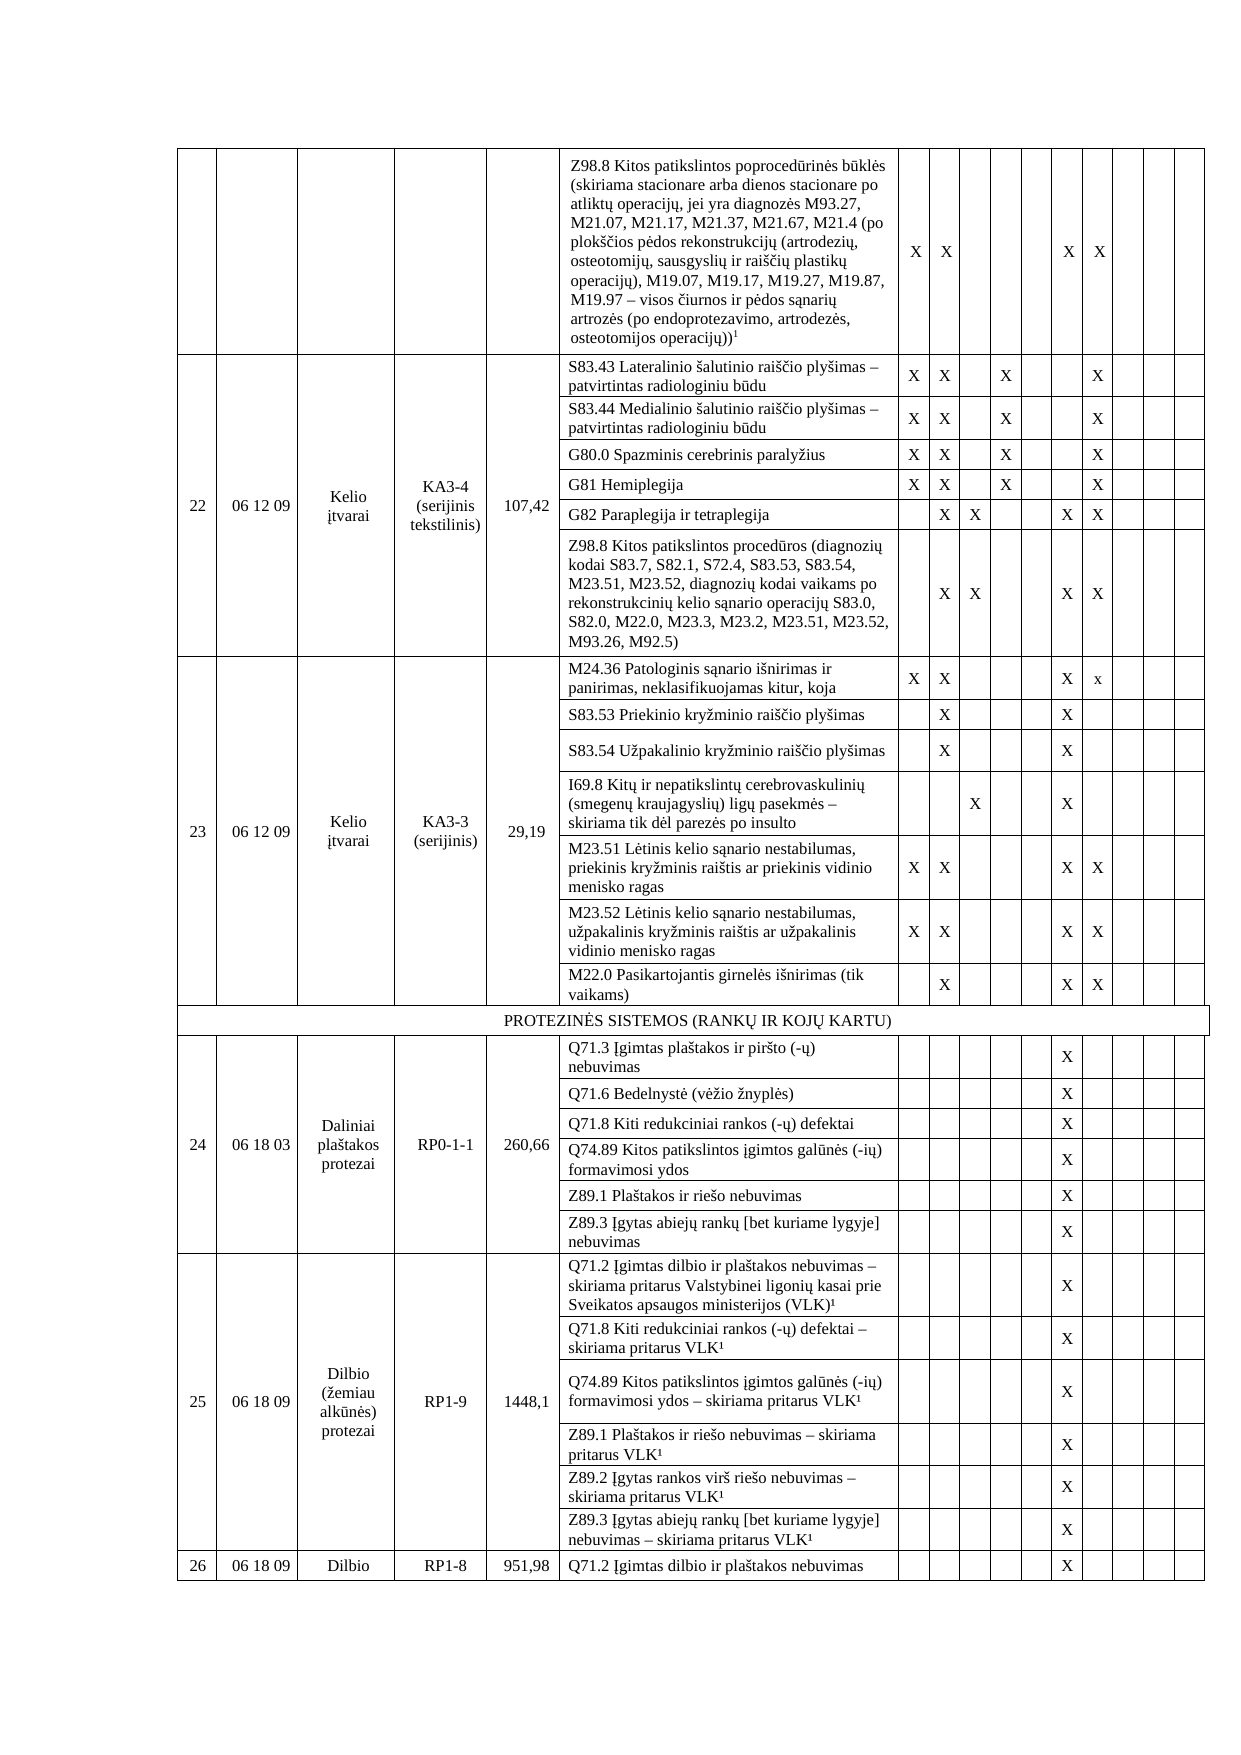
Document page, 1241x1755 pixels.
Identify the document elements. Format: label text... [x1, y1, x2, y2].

table_cell [1205, 899, 1209, 962]
table_cell [960, 964, 990, 1005]
table_cell [1022, 397, 1051, 439]
table_cell X [899, 397, 929, 439]
table_cell X [991, 470, 1021, 499]
table_cell [1175, 730, 1204, 771]
table_cell [1175, 1036, 1204, 1077]
table_cell [899, 500, 929, 529]
table_cell [1205, 439, 1209, 469]
table_cell [930, 1551, 959, 1580]
table_cell [1210, 1005, 1215, 1035]
table_cell [1083, 1139, 1112, 1180]
table_cell [991, 1424, 1021, 1465]
table_cell [1144, 1211, 1174, 1252]
table_cell G81 Hemiplegija [560, 470, 898, 499]
table_cell X [1052, 1139, 1082, 1180]
table_cell [960, 397, 990, 439]
table_cell [930, 1211, 959, 1252]
table_cell [930, 1139, 959, 1180]
table_cell [1209, 1253, 1215, 1316]
table_cell [991, 500, 1021, 529]
table_cell [960, 836, 990, 899]
table_cell [1144, 1254, 1174, 1316]
table_cell [991, 657, 1021, 699]
table_cell S83.43 Lateralinio šalutinio raiščio plyšimas ‒ patvirtintas radiologiniu būdu [560, 355, 898, 396]
table_cell Z89.1 Plaštakos ir riešo nebuvimas [560, 1181, 898, 1210]
table_cell [1144, 1424, 1174, 1465]
table_cell [960, 1139, 990, 1180]
table_cell [1022, 1551, 1051, 1580]
table_cell [991, 1139, 1021, 1180]
table_cell [1022, 1509, 1051, 1550]
table_cell X [930, 530, 959, 656]
table_cell X [1052, 657, 1082, 699]
table_cell [1205, 1253, 1209, 1316]
table_cell [1144, 772, 1174, 835]
table_cell [1113, 1466, 1143, 1507]
table_cell X [1052, 836, 1082, 899]
table_cell [1175, 1424, 1204, 1465]
table_cell [960, 149, 990, 354]
table_cell [1144, 1109, 1174, 1137]
table_cell [1209, 396, 1215, 439]
table_cell [1175, 500, 1204, 529]
table_cell [1083, 1079, 1112, 1107]
table_cell [1209, 1359, 1215, 1422]
table_cell [1083, 730, 1112, 771]
table_cell [930, 1109, 959, 1137]
table_cell [899, 700, 929, 729]
table_cell Q71.2 Įgimtas dilbio ir plaštakos nebuvimas [560, 1551, 898, 1580]
table_cell [1175, 530, 1204, 656]
table_cell 107,42 [487, 355, 559, 656]
table_cell X [991, 355, 1021, 396]
table_cell X [899, 900, 929, 962]
table_cell [960, 1317, 990, 1359]
table_cell Z89.3 Įgytas abiejų rankų [bet kuriame lygyje] nebuvimas [560, 1211, 898, 1252]
table_cell X [960, 500, 990, 529]
table_cell [1205, 771, 1209, 835]
table_cell [1144, 1036, 1174, 1077]
table_cell [1083, 1551, 1112, 1580]
table_cell [991, 1181, 1021, 1210]
table_cell [1144, 1317, 1174, 1359]
table_cell [1175, 149, 1204, 354]
table_cell [1209, 1078, 1215, 1107]
table_cell [930, 1360, 959, 1422]
table_cell [960, 1211, 990, 1252]
table_cell Dilbio [298, 1551, 394, 1580]
table_cell [1205, 835, 1209, 899]
table_cell [1205, 1108, 1209, 1137]
table_cell [1209, 1316, 1215, 1359]
table_cell [1113, 1181, 1143, 1210]
table_cell X [1083, 355, 1112, 396]
table_cell Kelio įtvarai [298, 657, 394, 1005]
table_cell [960, 1254, 990, 1316]
table_cell [1144, 964, 1174, 1005]
table_cell [1113, 1079, 1143, 1107]
table_cell Z98.8 Kitos patikslintos procedūros (diagnozių kodai S83.7, S82.1, S72.4, S83.53, S83.54, M23.51, M23.52, diagnozių kodai vaikams po rekonstrukcinių kelio sąnario operacijų S83.0, S82.0, M22.0, M23.3, M23.2, M23.51, M23.52, M93.26, M92.5) [560, 530, 898, 656]
table_cell [1144, 149, 1174, 354]
table_cell [1113, 657, 1143, 699]
table_cell [1113, 772, 1143, 835]
table_cell [1209, 1550, 1215, 1580]
table_cell [899, 1360, 929, 1422]
table_cell [1205, 469, 1209, 499]
table_cell [960, 440, 990, 469]
table_cell [1205, 1036, 1209, 1077]
table_cell X [899, 657, 929, 699]
table_cell X [930, 700, 959, 729]
table_cell Daliniai plaštakos protezai [298, 1036, 394, 1252]
table_cell [1022, 964, 1051, 1005]
table_cell X [1083, 470, 1112, 499]
table_cell X [1052, 1036, 1082, 1077]
table_cell X [1052, 1181, 1082, 1210]
table_cell Q74.89 Kitos patikslintos įgimtos galūnės (-ių) formavimosi ydos – skiriama pritarus VLK¹ [560, 1360, 898, 1422]
table_cell [217, 149, 297, 354]
table_cell [1022, 772, 1051, 835]
table_cell [930, 1181, 959, 1210]
table_cell [1113, 530, 1143, 656]
table_cell X [930, 355, 959, 396]
table_cell KA3-4 (serijinis tekstilinis) [395, 355, 486, 656]
table_cell [1022, 1079, 1051, 1107]
table_cell X [1052, 900, 1082, 962]
table_cell [1022, 730, 1051, 771]
table_cell [1205, 963, 1209, 1005]
table_cell [1205, 499, 1209, 529]
table_cell [899, 1254, 929, 1316]
table_cell [1144, 1139, 1174, 1180]
table_cell PROTEZINĖS SISTEMOS (RANKŲ IR KOJŲ KARTU) [178, 1006, 1209, 1035]
table_cell [1022, 1139, 1051, 1180]
table_cell Q71.8 Kiti redukciniai rankos (-ų) defektai [560, 1109, 898, 1137]
table_cell [899, 1181, 929, 1210]
table_cell [1083, 1360, 1112, 1422]
table_cell [960, 1181, 990, 1210]
table_cell [1022, 900, 1051, 962]
table_cell Q71.2 Įgimtas dilbio ir plaštakos nebuvimas – skiriama pritarus Valstybinei ligonių kasai prie Sveikatos apsaugos ministerijos (VLK)¹ [560, 1254, 898, 1316]
table_cell [1083, 1109, 1112, 1137]
table_cell [930, 1466, 959, 1507]
table_cell [899, 1079, 929, 1107]
table_cell [1022, 355, 1051, 396]
table_cell [1205, 699, 1209, 729]
table_cell M22.0 Pasikartojantis girnelės išnirimas (tik vaikams) [560, 964, 898, 1005]
table_cell x [1083, 657, 1112, 699]
table_cell [1113, 440, 1143, 469]
table_cell [1175, 1211, 1204, 1252]
table_cell [930, 1424, 959, 1465]
table_cell [1175, 1181, 1204, 1210]
table_cell [178, 149, 216, 354]
table_cell Kelio įtvarai [298, 355, 394, 656]
table_cell [1022, 1036, 1051, 1077]
table_cell [991, 1466, 1021, 1507]
table_cell X [899, 470, 929, 499]
table_cell S83.44 Medialinio šalutinio raiščio plyšimas ‒ patvirtintas radiologiniu būdu [560, 397, 898, 439]
table_cell [1113, 1211, 1143, 1252]
table_cell [1144, 836, 1174, 899]
table_cell [899, 1109, 929, 1137]
table_cell [960, 1079, 990, 1107]
table_cell [1113, 149, 1143, 354]
table_cell [1083, 1509, 1112, 1550]
table_cell [1144, 1509, 1174, 1550]
table_cell X [1052, 530, 1082, 656]
table_cell [1113, 1317, 1143, 1359]
table_cell [1205, 148, 1209, 354]
table_cell [960, 1036, 990, 1077]
table_cell [930, 1036, 959, 1077]
table_cell S83.54 Užpakalinio kryžminio raiščio plyšimas [560, 730, 898, 771]
table_cell [1144, 1360, 1174, 1422]
table_cell [1209, 1465, 1215, 1507]
table_cell [1175, 397, 1204, 439]
table_cell [1083, 1181, 1112, 1210]
table_cell X [899, 440, 929, 469]
table_cell [1209, 1210, 1215, 1252]
table_cell [991, 1036, 1021, 1077]
table_cell [1205, 1359, 1209, 1422]
table_cell [899, 730, 929, 771]
table_cell [1205, 529, 1209, 656]
table_cell [1022, 440, 1051, 469]
table_cell [1022, 1360, 1051, 1422]
table_cell [960, 657, 990, 699]
table_cell [1052, 397, 1082, 439]
table_cell [1209, 1180, 1215, 1210]
table_cell [1083, 1424, 1112, 1465]
table_cell X [1052, 1109, 1082, 1137]
table_cell [1175, 355, 1204, 396]
table_cell [1175, 836, 1204, 899]
table_cell [1175, 1079, 1204, 1107]
table_cell [1022, 1254, 1051, 1316]
table_cell [395, 149, 486, 354]
table_cell [899, 1139, 929, 1180]
table_cell [1052, 470, 1082, 499]
table_cell [991, 836, 1021, 899]
table_cell [1144, 355, 1174, 396]
table_cell [1083, 1036, 1112, 1077]
table_cell [991, 772, 1021, 835]
table_cell [960, 700, 990, 729]
table_cell [991, 730, 1021, 771]
table_cell X [1083, 964, 1112, 1005]
table_cell Dilbio (žemiau alkūnės) protezai [298, 1254, 394, 1550]
table_cell X [1052, 1317, 1082, 1359]
table_cell [1209, 835, 1215, 899]
table_cell [1209, 699, 1215, 729]
table_cell [1052, 355, 1082, 396]
table_cell [930, 1254, 959, 1316]
table_cell [1022, 657, 1051, 699]
table_cell [1022, 700, 1051, 729]
table_cell Z89.2 Įgytas rankos virš riešo nebuvimas – skiriama pritarus VLK¹ [560, 1466, 898, 1507]
table_cell [930, 1317, 959, 1359]
table_cell M23.52 Lėtinis kelio sąnario nestabilumas, užpakalinis kryžminis raištis ar užpakalinis vidinio menisko ragas [560, 900, 898, 962]
table_cell [1175, 900, 1204, 962]
table_cell [1209, 656, 1215, 699]
table_cell [487, 149, 559, 354]
table_cell [1052, 440, 1082, 469]
table_cell [899, 1424, 929, 1465]
table_cell [899, 1036, 929, 1077]
table_cell RP1-8 [395, 1551, 486, 1580]
table_cell 06 18 09 [217, 1551, 297, 1580]
table_cell [960, 470, 990, 499]
table_cell X [1052, 1360, 1082, 1422]
table_cell [1144, 700, 1174, 729]
table_cell [1113, 1551, 1143, 1580]
table_cell X [1052, 1211, 1082, 1252]
table_cell [1205, 1078, 1209, 1107]
table_cell [1113, 1139, 1143, 1180]
table_cell [1175, 470, 1204, 499]
table_cell 22 [178, 355, 216, 656]
table_cell [991, 700, 1021, 729]
table_cell [1205, 1180, 1209, 1210]
table_cell [960, 1360, 990, 1422]
table_cell [1022, 1109, 1051, 1137]
table_cell Z98.8 Kitos patikslintos poprocedūrinės būklės (skiriama stacionare arba dienos stacionare po atliktų operacijų, jei yra diagnozės M93.27, M21.07, M21.17, M21.37, M21.67, M21.4 (po plokščios pėdos rekonstrukcijų (artrodezių, osteotomijų, sausgyslių ir raiščių plastikų operacijų), M19.07, M19.17, M19.27, M19.87, M19.97 ‒ visos čiurnos ir pėdos sąnarių artrozės (po endoprotezavimo, artrodezės, osteotomijos operacijų))1 [560, 149, 898, 354]
table_cell [1209, 771, 1215, 835]
table_cell [960, 900, 990, 962]
table_cell [1113, 964, 1143, 1005]
table_cell 29,19 [487, 657, 559, 1005]
table_cell [991, 964, 1021, 1005]
table_cell 06 12 09 [217, 355, 297, 656]
table_cell RP0-1-1 [395, 1036, 486, 1252]
table_cell M23.51 Lėtinis kelio sąnario nestabilumas, priekinis kryžminis raištis ar priekinis vidinio menisko ragas [560, 836, 898, 899]
table_cell [1144, 397, 1174, 439]
table_cell G80.0 Spazminis cerebrinis paralyžius [560, 440, 898, 469]
table_cell S83.53 Priekinio kryžminio raiščio plyšimas [560, 700, 898, 729]
table_cell [1175, 1254, 1204, 1316]
table_cell [1205, 354, 1209, 396]
table_cell X [1052, 1466, 1082, 1507]
table_cell [1083, 700, 1112, 729]
table_cell [1144, 1551, 1174, 1580]
table_cell [1209, 529, 1215, 656]
table_cell X [1052, 1079, 1082, 1107]
table_cell [1209, 1035, 1215, 1077]
table_cell [1175, 657, 1204, 699]
table_cell [1022, 1317, 1051, 1359]
table_cell [991, 1551, 1021, 1580]
table_cell X [930, 836, 959, 899]
table_cell [1022, 149, 1051, 354]
table_cell Q71.8 Kiti redukciniai rankos (-ų) defektai – skiriama pritarus VLK¹ [560, 1317, 898, 1359]
table_cell [1083, 1211, 1112, 1252]
table_cell [1209, 963, 1215, 1005]
table_cell 24 [178, 1036, 216, 1252]
table_cell [1205, 729, 1209, 771]
table_cell X [930, 657, 959, 699]
table_cell [991, 1211, 1021, 1252]
table_cell [1209, 729, 1215, 771]
table_cell [1175, 1317, 1204, 1359]
table_cell I69.8 Kitų ir nepatikslintų cerebrovaskulinių (smegenų kraujagyslių) ligų pasekmės – skiriama tik dėl parezės po insulto [560, 772, 898, 835]
table_cell X [1083, 397, 1112, 439]
table_cell [1113, 355, 1143, 396]
table_cell [1144, 1181, 1174, 1210]
table_cell 23 [178, 657, 216, 1005]
table_cell X [1052, 1551, 1082, 1580]
table_cell [991, 900, 1021, 962]
table_cell [991, 1079, 1021, 1107]
table_cell [1209, 499, 1215, 529]
table_cell 26 [178, 1551, 216, 1580]
table_cell X [1083, 900, 1112, 962]
table_cell [1113, 700, 1143, 729]
table_cell 260,66 [487, 1036, 559, 1252]
table_cell [1175, 1466, 1204, 1507]
table_cell [1205, 396, 1209, 439]
table_cell [1022, 500, 1051, 529]
table_cell X [1052, 1509, 1082, 1550]
table_cell X [1052, 700, 1082, 729]
table_cell 25 [178, 1254, 216, 1550]
table_cell [1205, 656, 1209, 699]
table_cell KA3-3 (serijinis) [395, 657, 486, 1005]
table_cell [1175, 1509, 1204, 1550]
table_cell X [930, 730, 959, 771]
table_cell [1175, 1360, 1204, 1422]
table_cell [899, 1551, 929, 1580]
table_cell [991, 1254, 1021, 1316]
table_cell [1113, 1509, 1143, 1550]
table_cell [991, 530, 1021, 656]
table_cell [1209, 1108, 1215, 1137]
table_cell [1205, 1550, 1209, 1580]
table_cell Q74.89 Kitos patikslintos įgimtos galūnės (-ių) formavimosi ydos [560, 1139, 898, 1180]
table_cell [930, 772, 959, 835]
table_cell [1144, 730, 1174, 771]
table_cell Z89.1 Plaštakos ir riešo nebuvimas – skiriama pritarus VLK¹ [560, 1424, 898, 1465]
table_cell [1022, 1424, 1051, 1465]
table_cell X [1083, 149, 1112, 354]
table_cell X [930, 964, 959, 1005]
table_cell [1113, 1360, 1143, 1422]
table_cell [1022, 836, 1051, 899]
table_cell Q71.3 Įgimtas plaštakos ir piršto (-ų) nebuvimas [560, 1036, 898, 1077]
table_cell X [930, 470, 959, 499]
table_cell [1083, 1317, 1112, 1359]
table_cell [1209, 1508, 1215, 1550]
table_cell X [899, 836, 929, 899]
table_cell [899, 772, 929, 835]
table_cell [1113, 836, 1143, 899]
table_cell [1083, 1254, 1112, 1316]
table_cell X [1083, 836, 1112, 899]
table_cell [1022, 1466, 1051, 1507]
table_cell [1205, 1508, 1209, 1550]
table_cell X [1083, 440, 1112, 469]
table_cell X [1052, 730, 1082, 771]
table_cell [899, 1211, 929, 1252]
table_cell X [1083, 500, 1112, 529]
table_cell [960, 355, 990, 396]
table_cell [960, 1466, 990, 1507]
table_cell [1175, 440, 1204, 469]
table_cell [899, 1466, 929, 1507]
table_cell X [930, 440, 959, 469]
table_cell [1175, 1139, 1204, 1180]
table_cell 951,98 [487, 1551, 559, 1580]
table_cell X [1052, 149, 1082, 354]
table_cell [991, 149, 1021, 354]
table_cell [1144, 500, 1174, 529]
table_cell [1113, 1109, 1143, 1137]
table_cell [1175, 700, 1204, 729]
table_cell [1022, 1181, 1051, 1210]
table_cell [1175, 1551, 1204, 1580]
table_cell [991, 1109, 1021, 1137]
table_cell X [930, 149, 959, 354]
table_cell [960, 730, 990, 771]
table_cell G82 Paraplegija ir tetraplegija [560, 500, 898, 529]
table_cell [1209, 439, 1215, 469]
table_cell X [930, 500, 959, 529]
table_cell [1113, 470, 1143, 499]
table_cell Q71.6 Bedelnystė (vėžio žnyplės) [560, 1079, 898, 1107]
table_cell [899, 964, 929, 1005]
table_cell [1144, 900, 1174, 962]
table_cell 1448,1 [487, 1254, 559, 1550]
table_cell [960, 1109, 990, 1137]
table_cell X [1052, 772, 1082, 835]
table_cell [1209, 469, 1215, 499]
table_cell [960, 1551, 990, 1580]
table_cell [1113, 500, 1143, 529]
table_cell [1209, 1138, 1215, 1180]
table_cell [1113, 900, 1143, 962]
table_cell X [960, 772, 990, 835]
table_cell Z89.3 Įgytas abiejų rankų [bet kuriame lygyje] nebuvimas – skiriama pritarus VLK¹ [560, 1509, 898, 1550]
table_cell [1113, 397, 1143, 439]
table_cell [960, 1424, 990, 1465]
table_cell [1209, 899, 1215, 962]
table_cell X [930, 397, 959, 439]
table_cell [1205, 1138, 1209, 1180]
table_cell M24.36 Patologinis sąnario išnirimas ir panirimas, neklasifikuojamas kitur, koja [560, 657, 898, 699]
table_cell [1144, 1079, 1174, 1107]
table_cell [1144, 1466, 1174, 1507]
table_cell [899, 1317, 929, 1359]
table_cell X [991, 397, 1021, 439]
table_cell [930, 1509, 959, 1550]
table_cell 06 12 09 [217, 657, 297, 1005]
table_cell [1113, 1424, 1143, 1465]
table_cell [1022, 470, 1051, 499]
table_cell [1144, 470, 1174, 499]
table_cell [1022, 530, 1051, 656]
table_cell [1205, 1210, 1209, 1252]
table_cell [1175, 964, 1204, 1005]
table_cell X [991, 440, 1021, 469]
table_cell X [960, 530, 990, 656]
table_cell [930, 1079, 959, 1107]
table_cell X [899, 149, 929, 354]
table_cell [1209, 354, 1215, 396]
table_cell [1083, 1466, 1112, 1507]
table_cell [991, 1317, 1021, 1359]
table_cell [1209, 1423, 1215, 1465]
table_cell [899, 530, 929, 656]
table_cell [1083, 772, 1112, 835]
table_cell RP1-9 [395, 1254, 486, 1550]
table_cell [899, 1509, 929, 1550]
table_cell 06 18 09 [217, 1254, 297, 1550]
table_cell [991, 1509, 1021, 1550]
table_cell [1022, 1211, 1051, 1252]
table_cell [1144, 440, 1174, 469]
table_cell [1205, 1423, 1209, 1465]
table_cell [1205, 1316, 1209, 1359]
table_cell [1144, 657, 1174, 699]
table_cell [298, 149, 394, 354]
table_cell [1113, 1036, 1143, 1077]
table_cell [1209, 148, 1215, 354]
table_cell [1175, 772, 1204, 835]
table_cell X [1052, 1254, 1082, 1316]
table_cell [1113, 1254, 1143, 1316]
table_cell X [899, 355, 929, 396]
table_cell X [1052, 1424, 1082, 1465]
table_cell [1144, 530, 1174, 656]
table_cell X [1083, 530, 1112, 656]
table_cell [1175, 1109, 1204, 1137]
table_cell [1205, 1465, 1209, 1507]
table_cell [960, 1509, 990, 1550]
table_cell X [930, 900, 959, 962]
table_cell [1113, 730, 1143, 771]
table_cell X [1052, 500, 1082, 529]
table_cell 06 18 03 [217, 1036, 297, 1252]
table_cell X [1052, 964, 1082, 1005]
table_cell [991, 1360, 1021, 1422]
